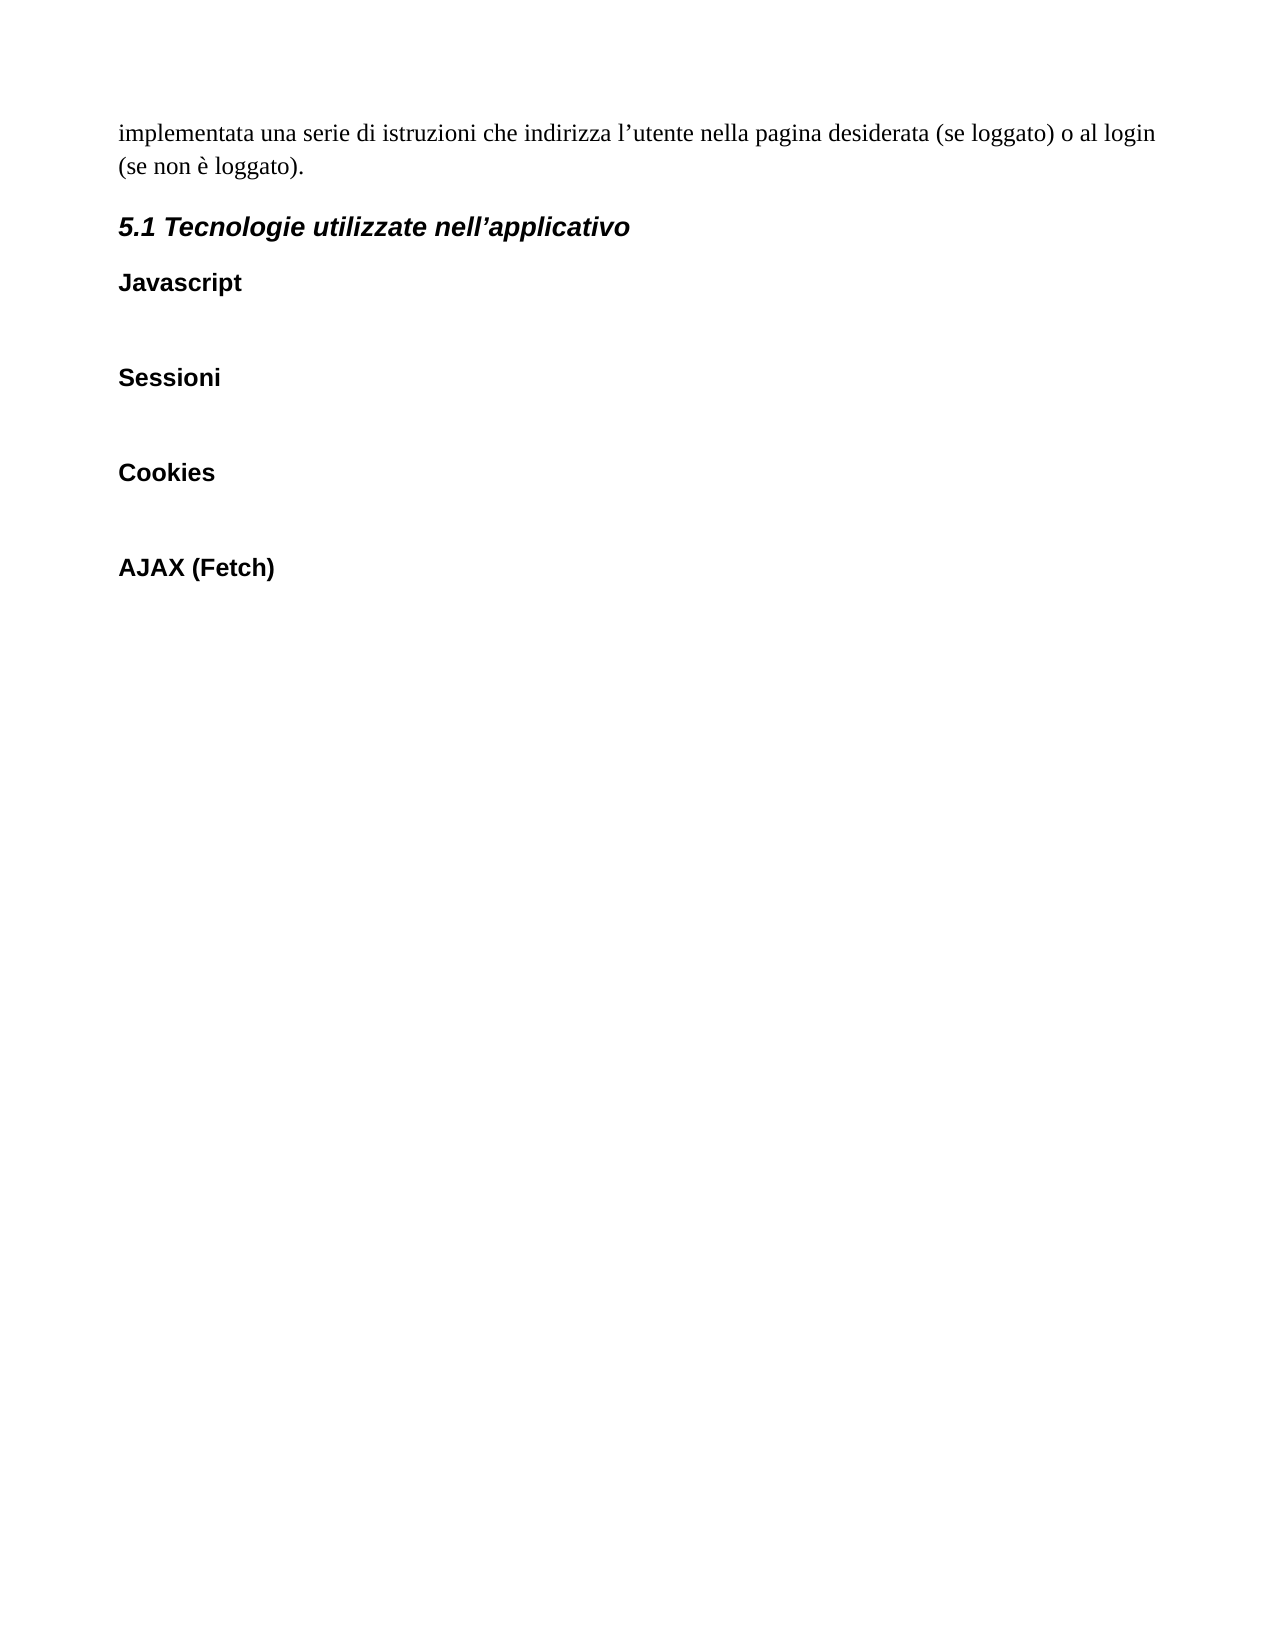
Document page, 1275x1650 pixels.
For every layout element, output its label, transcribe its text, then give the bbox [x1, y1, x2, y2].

subtitle Cookies [118, 458, 1157, 486]
subtitle Sessioni [118, 363, 1157, 391]
subtitle Javascript [118, 267, 1157, 296]
text implementata una serie di istruzioni che indirizza l’utente nella pagina desiderata (se loggato) o al login (se non è loggato). [118, 118, 1157, 180]
subtitle AJAX (Fetch) [118, 553, 1157, 582]
subtitle 5.1 Tecnologie utilizzate nell’applicativo [118, 211, 1157, 242]
